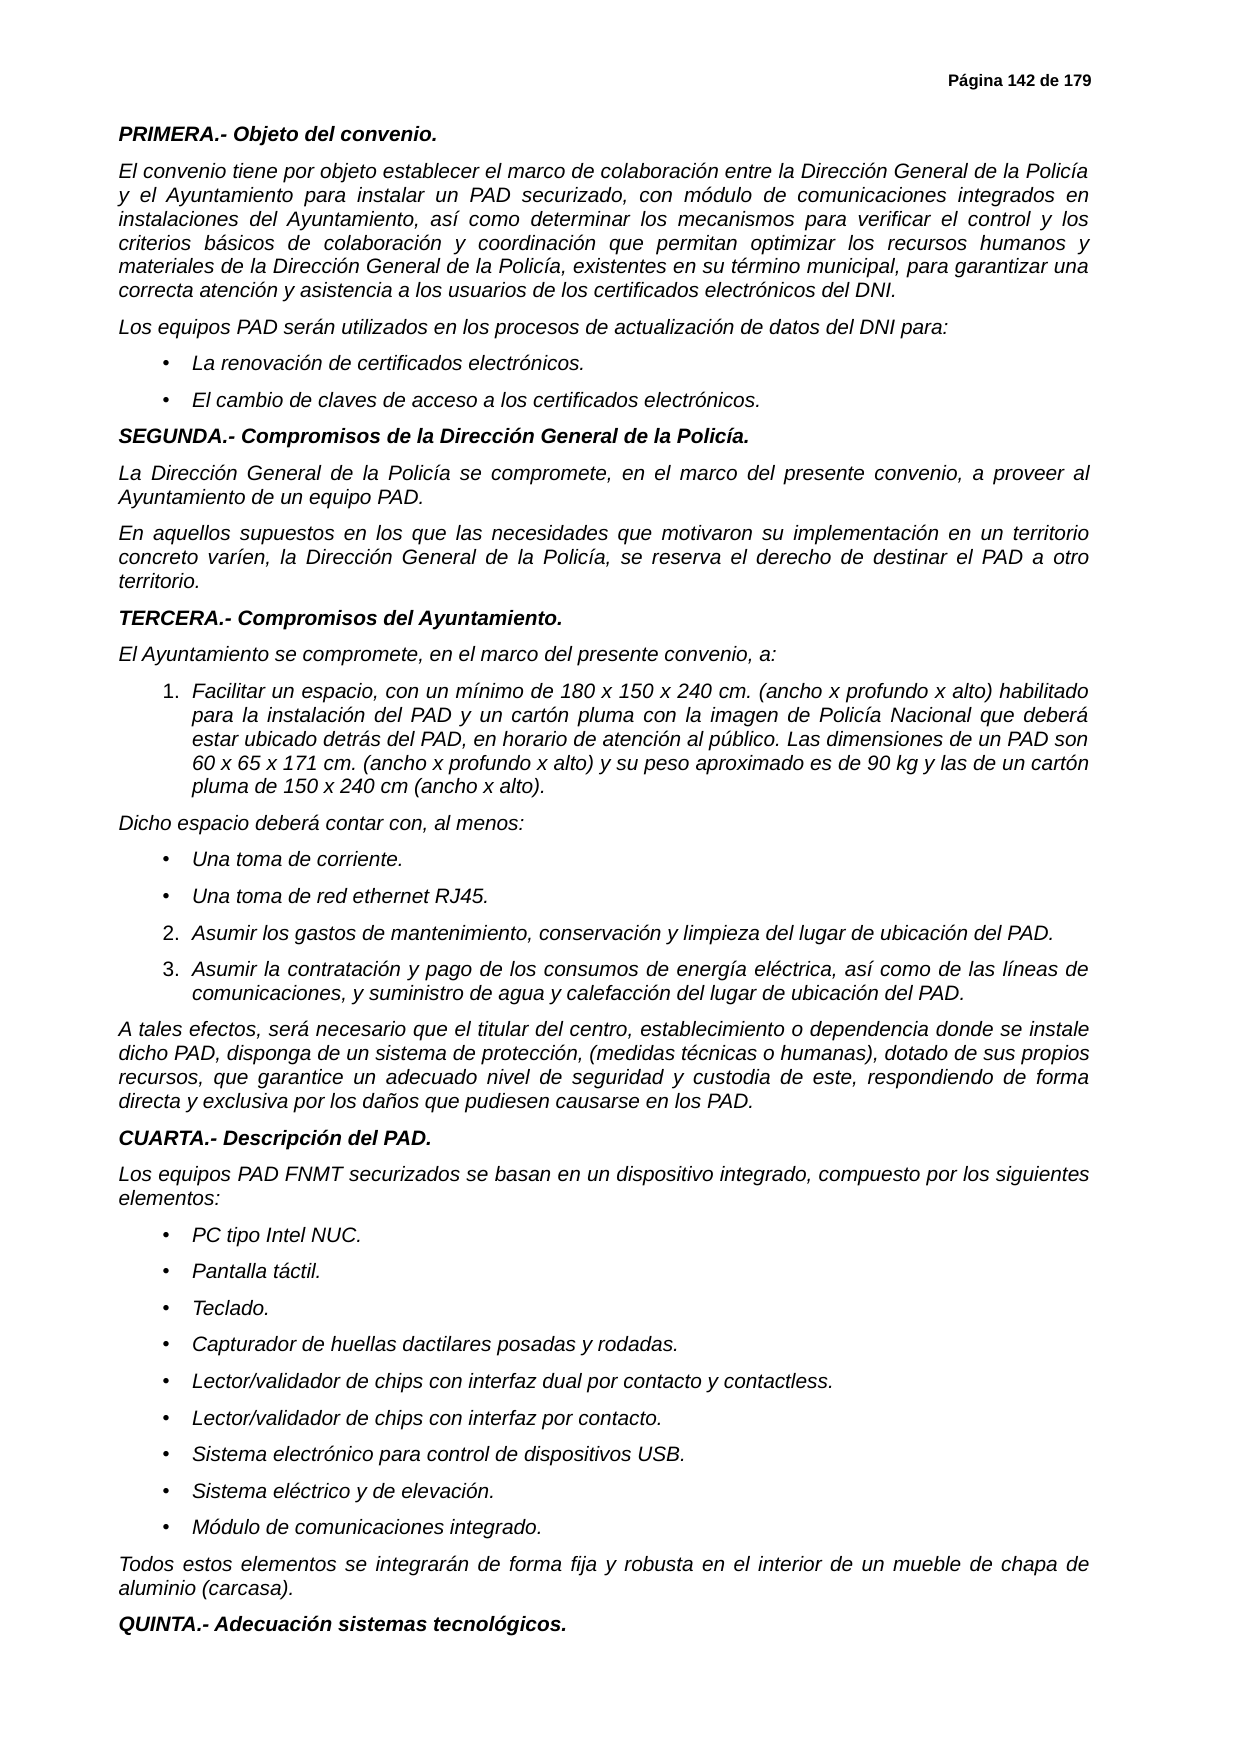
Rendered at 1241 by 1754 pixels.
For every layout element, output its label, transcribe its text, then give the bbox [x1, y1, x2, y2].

text TERCERA.- Compromisos del Ayuntamiento. [118, 606, 1092, 629]
list Capturador de huellas dactilares posadas y rodadas. [162, 1332, 1092, 1356]
text Los equipos PAD serán utilizados en los procesos de actualización de datos del DNI para: [118, 315, 1092, 339]
text La Dirección General de la Policía se compromete, en el marco del presente convenio, a proveer al Ayuntamiento de un equipo PAD. [118, 461, 1092, 509]
list Asumir los gastos de mantenimiento, conservación y limpieza del lugar de ubicación del PAD. [162, 920, 1092, 944]
list Módulo de comunicaciones integrado. [162, 1515, 1092, 1539]
text A tales efectos, será necesario que el titular del centro, establecimiento o dependencia donde se instale dicho PAD, disponga de un sistema de protección, (medidas técnicas o humanas), dotado de sus propios recursos, que garantice un adecuado nivel de seguridad y custodia de este, respondiendo de forma directa y exclusiva por los daños que pudiesen causarse en los PAD. [118, 1017, 1092, 1113]
list Una toma de red ethernet RJ45. [162, 884, 1092, 908]
list Teclado. [162, 1296, 1092, 1320]
text En aquellos supuestos en los que las necesidades que motivaron su implementación en un territorio concreto varíen, la Dirección General de la Policía, se reserva el derecho de destinar el PAD a otro territorio. [118, 521, 1092, 593]
text SEGUNDA.- Compromisos de la Dirección General de la Policía. [118, 424, 1092, 448]
list Lector/validador de chips con interfaz dual por contacto y contactless. [162, 1369, 1092, 1393]
list Sistema eléctrico y de elevación. [162, 1478, 1092, 1502]
list Pantalla táctil. [162, 1259, 1092, 1283]
text QUINTA.- Adecuación sistemas tecnológicos. [118, 1612, 1092, 1636]
list La renovación de certificados electrónicos. [162, 351, 1092, 375]
text El convenio tiene por objeto establecer el marco de colaboración entre la Dirección General de la Policía y el Ayuntamiento para instalar un PAD securizado, con módulo de comunicaciones integrados en instalaciones del Ayuntamiento, así como determinar los mecanismos para verificar el control y los criterios básicos de colaboración y coordinación que permitan optimizar los recursos humanos y materiales de la Dirección General de la Policía, existentes en su término municipal, para garantizar una correcta atención y asistencia a los usuarios de los certificados electrónicos del DNI. [118, 158, 1092, 302]
text Los equipos PAD FNMT securizados se basan en un dispositivo integrado, compuesto por los siguientes elementos: [118, 1162, 1092, 1210]
list Una toma de corriente. [162, 847, 1092, 871]
list PC tipo Intel NUC. [162, 1222, 1092, 1247]
list Sistema electrónico para control de dispositivos USB. [162, 1442, 1092, 1466]
text Todos estos elementos se integrarán de forma fija y robusta en el interior de un mueble de chapa de aluminio (carcasa). [118, 1552, 1092, 1599]
text El Ayuntamiento se compromete, en el marco del presente convenio, a: [118, 642, 1092, 666]
list Facilitar un espacio, con un mínimo de 180 x 150 x 240 cm. (ancho x profundo x alto) habilitado para la instalación del PAD y un cartón pluma con la imagen de Policía Nacional que deberá estar ubicado detrás del PAD, en horario de atención al público. Las dimensiones de un PAD son 60 x 65 x 171 cm. (ancho x profundo x alto) y su peso aproximado es de 90 kg y las de un cartón pluma de 150 x 240 cm (ancho x alto). [162, 678, 1092, 798]
text Dicho espacio deberá contar con, al menos: [118, 811, 1092, 835]
text PRIMERA.- Objeto del convenio. [118, 122, 1092, 146]
list Asumir la contratación y pago de los consumos de energía eléctrica, así como de las líneas de comunicaciones, y suministro de agua y calefacción del lugar de ubicación del PAD. [162, 957, 1092, 1005]
list El cambio de claves de acceso a los certificados electrónicos. [162, 388, 1092, 412]
text CUARTA.- Descripción del PAD. [118, 1126, 1092, 1149]
list Lector/validador de chips con interfaz por contacto. [162, 1405, 1092, 1429]
